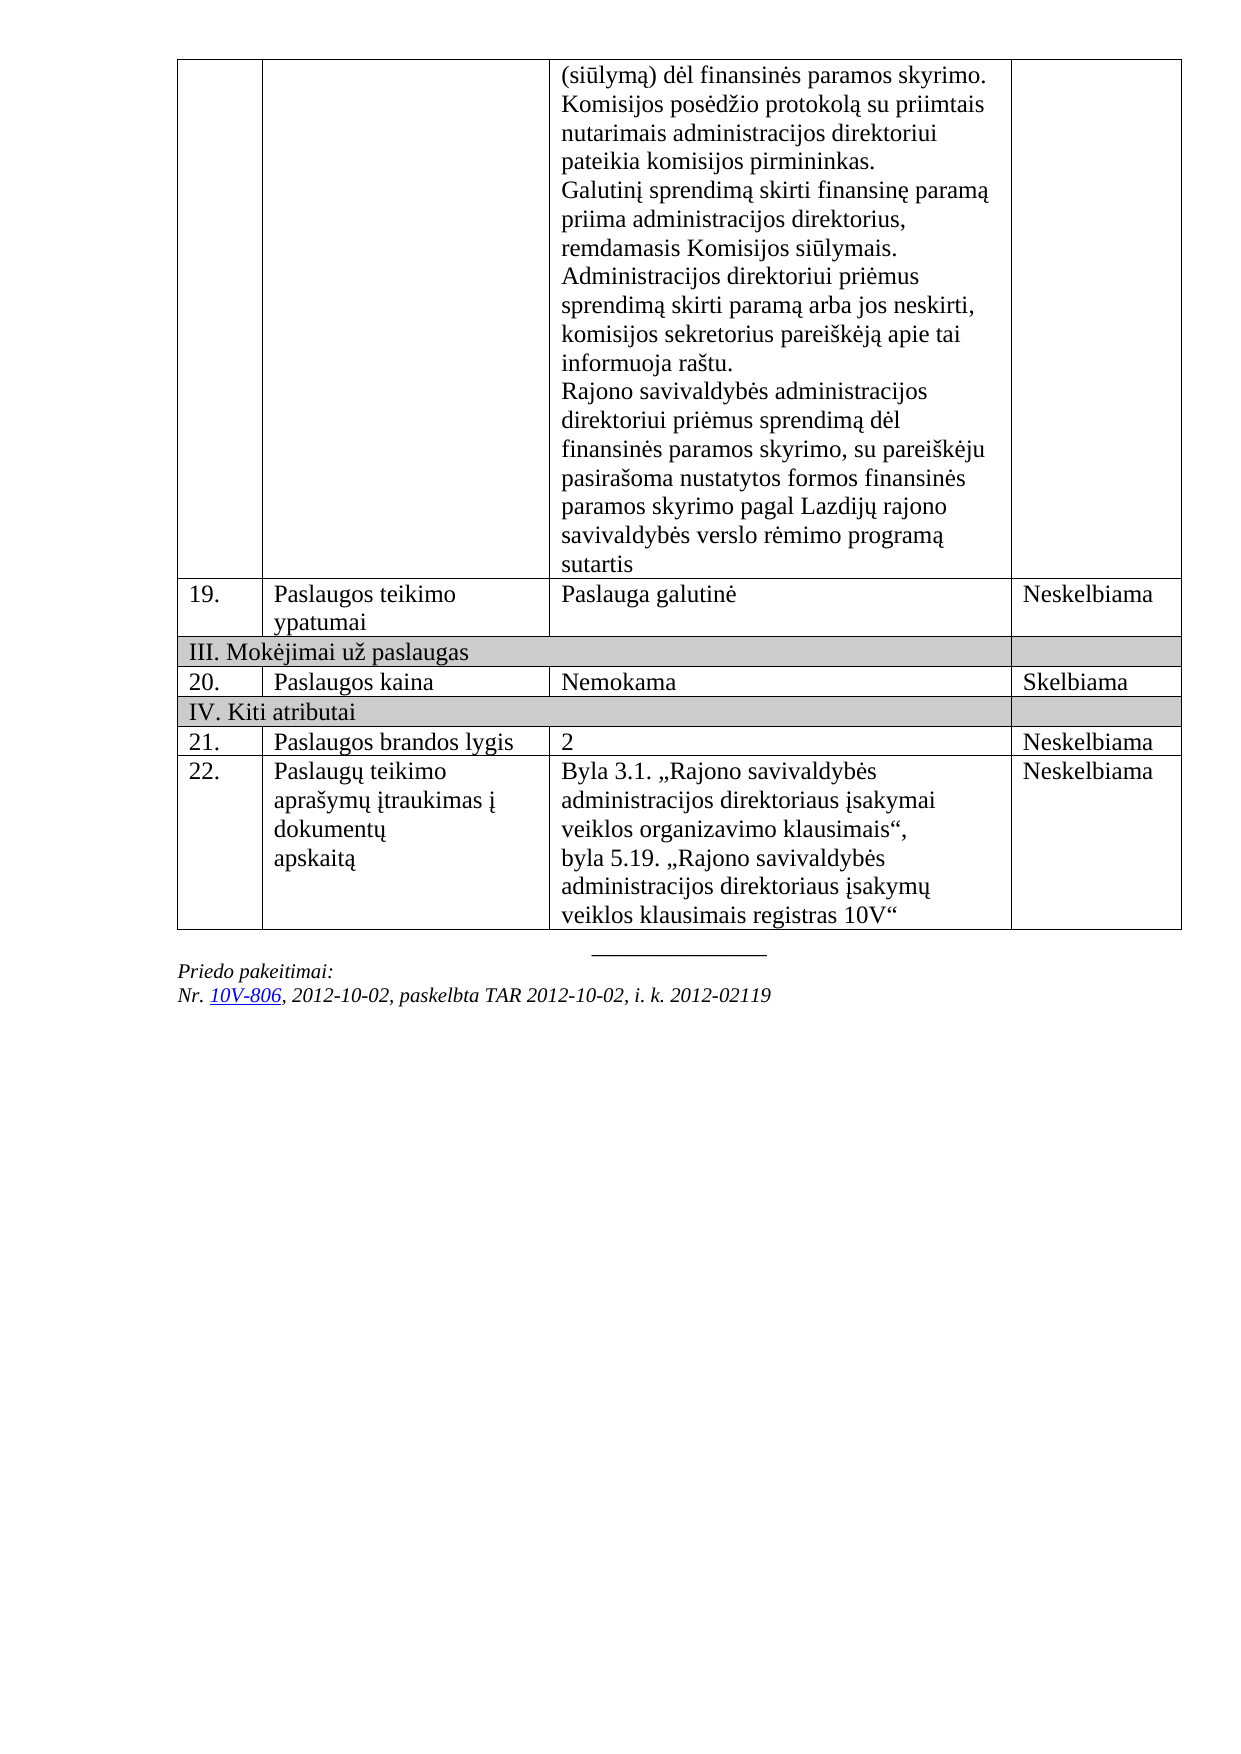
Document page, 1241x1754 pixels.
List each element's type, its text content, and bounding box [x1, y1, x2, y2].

table_cell Neskelbiama [1012, 756, 1181, 929]
table_cell 22. [178, 756, 262, 929]
table_cell IV. Kiti atributai [178, 697, 1011, 726]
table_cell [263, 60, 549, 578]
table_cell [1012, 697, 1181, 726]
text Priedo pakeitimai: [177, 959, 1181, 983]
table_cell (siūlymą) dėl finansinės paramos skyrimo. Komisijos posėdžio protokolą su priimtais nutarimais administracijos direktoriui pateikia komisijos pirmininkas. Galutinį sprendimą skirti finansinę paramą priima administracijos direktorius, remdamasis Komisijos siūlymais. Administracijos direktoriui priėmus sprendimą skirti paramą arba jos neskirti, komisijos sekretorius pareiškėją apie tai informuoja raštu. Rajono savivaldybės administracijos direktoriui priėmus sprendimą dėl finansinės paramos skyrimo, su pareiškėju pasirašoma nustatytos formos finansinės paramos skyrimo pagal Lazdijų rajono savivaldybės verslo rėmimo programą sutartis [550, 60, 1011, 578]
table_cell [1012, 60, 1181, 578]
table_cell Skelbiama [1012, 667, 1181, 696]
table_cell Nemokama [550, 667, 1011, 696]
table_cell Paslaugos brandos lygis [263, 727, 549, 755]
table_cell Paslaugos kaina [263, 667, 549, 696]
table_cell 21. [178, 727, 262, 755]
table_cell Neskelbiama [1012, 727, 1181, 755]
table_cell [178, 60, 262, 578]
table_cell [1012, 637, 1181, 666]
text ______________ [177, 930, 1181, 959]
table_cell Paslaugos teikimo ypatumai [263, 579, 549, 636]
table_cell 2 [550, 727, 1011, 755]
table_cell Neskelbiama [1012, 579, 1181, 636]
table_cell 19. [178, 579, 262, 636]
table_cell Paslaugų teikimo aprašymų įtraukimas į dokumentų apskaitą [263, 756, 549, 929]
text Nr. 10V-806, 2012-10-02, paskelbta TAR 2012-10-02, i. k. 2012-02119 [177, 983, 1181, 1007]
table_cell Paslauga galutinė [550, 579, 1011, 636]
table_cell III. Mokėjimai už paslaugas [178, 637, 1011, 666]
table_cell Byla 3.1. „Rajono savivaldybės administracijos direktoriaus įsakymai veiklos organizavimo klausimais“, byla 5.19. „Rajono savivaldybės administracijos direktoriaus įsakymų veiklos klausimais registras 10V“ [550, 756, 1011, 929]
table_cell 20. [178, 667, 262, 696]
